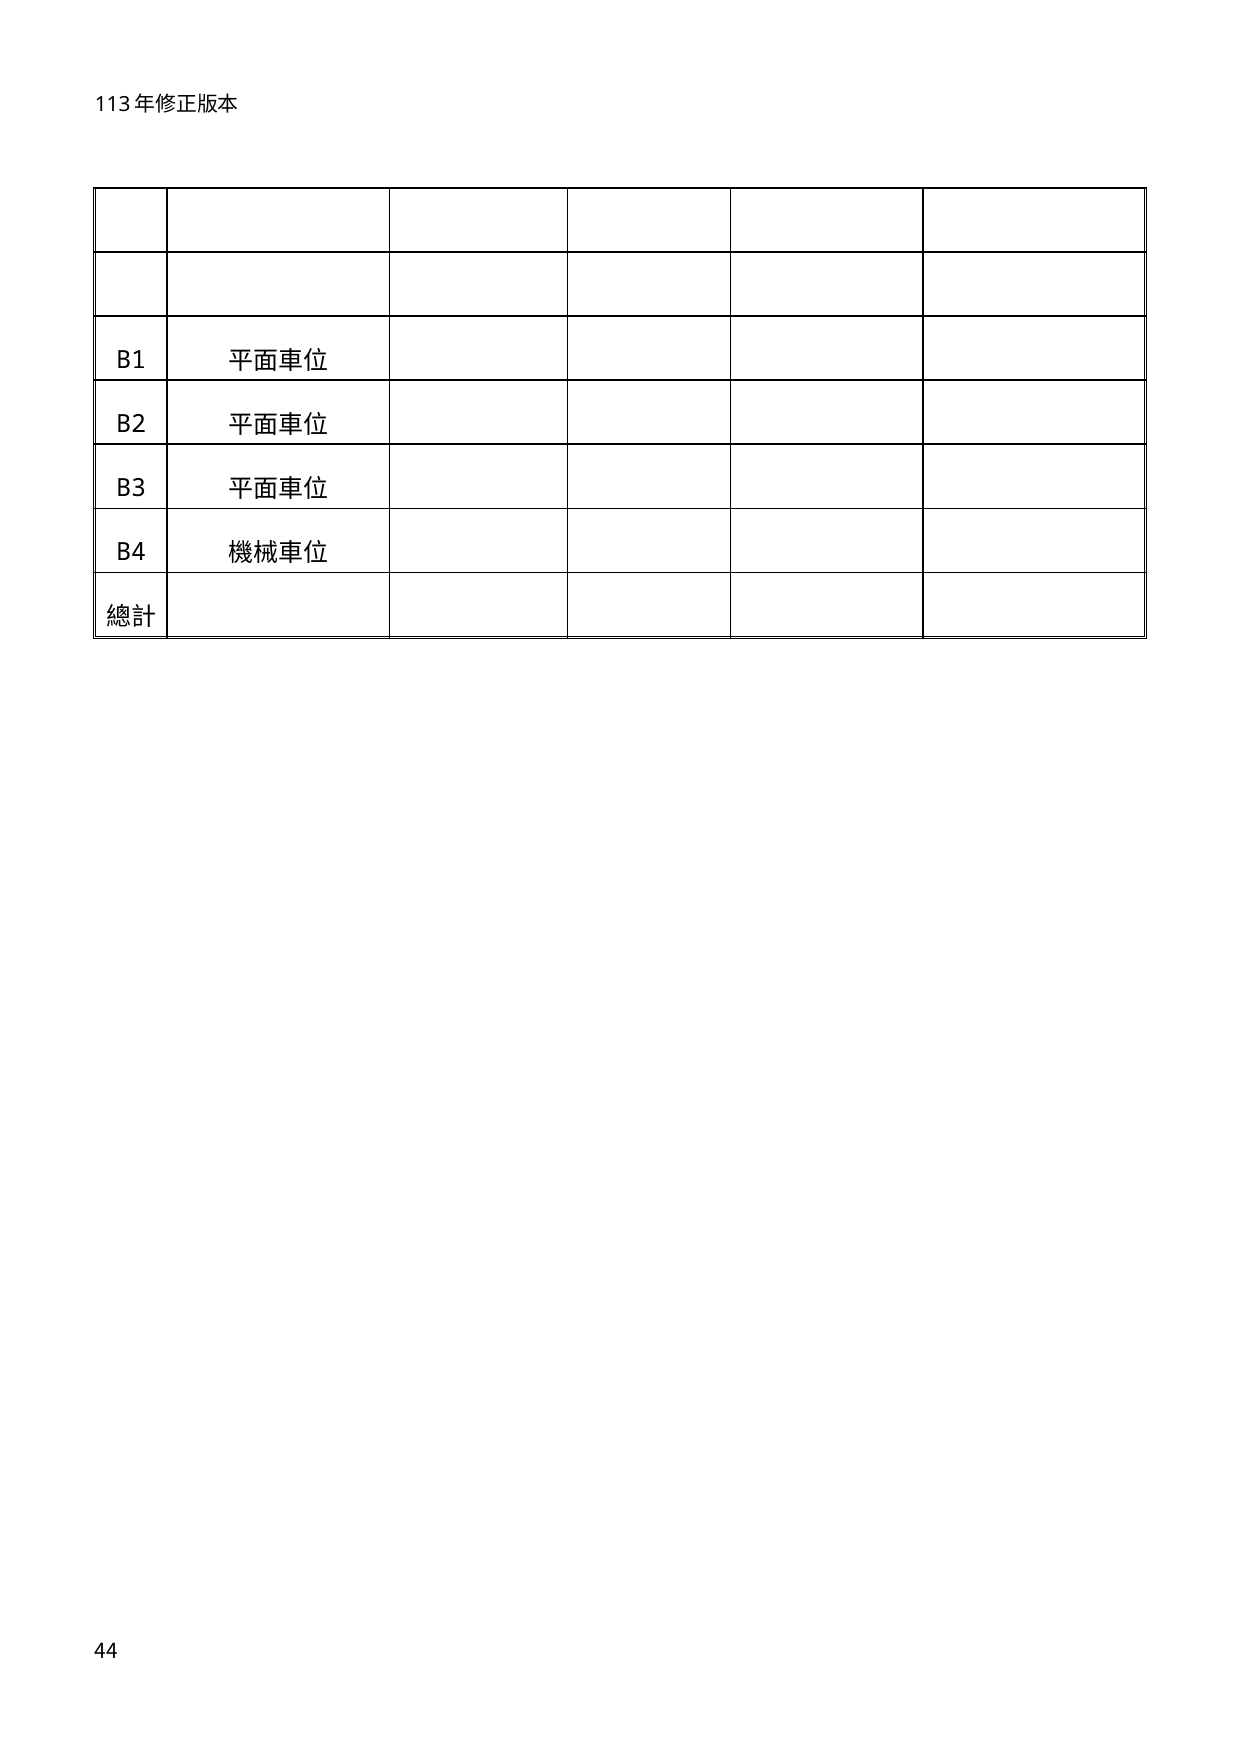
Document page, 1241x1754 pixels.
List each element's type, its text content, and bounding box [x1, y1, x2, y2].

table_cell 平面車位 [168, 381, 389, 443]
table_cell [568, 253, 730, 315]
table_cell 總計 [96, 573, 166, 636]
table_cell [96, 253, 166, 315]
table_cell [731, 317, 922, 379]
table_cell [924, 189, 1144, 251]
table_cell [390, 509, 567, 571]
table_cell [924, 253, 1144, 315]
table_cell [731, 445, 922, 507]
table_cell [924, 381, 1144, 443]
table_cell 機械車位 [168, 509, 389, 571]
table_cell [731, 189, 922, 251]
table_cell [924, 445, 1144, 507]
table_cell [390, 253, 567, 315]
table_cell [390, 445, 567, 507]
table_cell [568, 317, 730, 379]
table_cell [731, 573, 922, 636]
table_cell [568, 381, 730, 443]
table_cell [168, 253, 389, 315]
table_cell B1 [96, 317, 166, 379]
table_cell [390, 381, 567, 443]
table_cell [924, 317, 1144, 379]
table_cell [731, 381, 922, 443]
table_cell [568, 573, 730, 636]
table_cell B3 [96, 445, 166, 507]
table_cell [568, 189, 730, 251]
table_cell [568, 445, 730, 507]
table_cell [568, 509, 730, 571]
table_cell 平面車位 [168, 445, 389, 507]
table_cell [924, 509, 1144, 571]
table_cell [390, 317, 567, 379]
table_cell [168, 189, 389, 251]
table_cell [168, 573, 389, 636]
table_cell [731, 509, 922, 571]
table_cell B4 [96, 509, 166, 571]
table_cell [924, 573, 1144, 636]
table_cell B2 [96, 381, 166, 443]
table_cell [390, 189, 567, 251]
table_cell [96, 189, 166, 251]
table_cell [731, 253, 922, 315]
table_cell 平面車位 [168, 317, 389, 379]
table_cell [390, 573, 567, 636]
